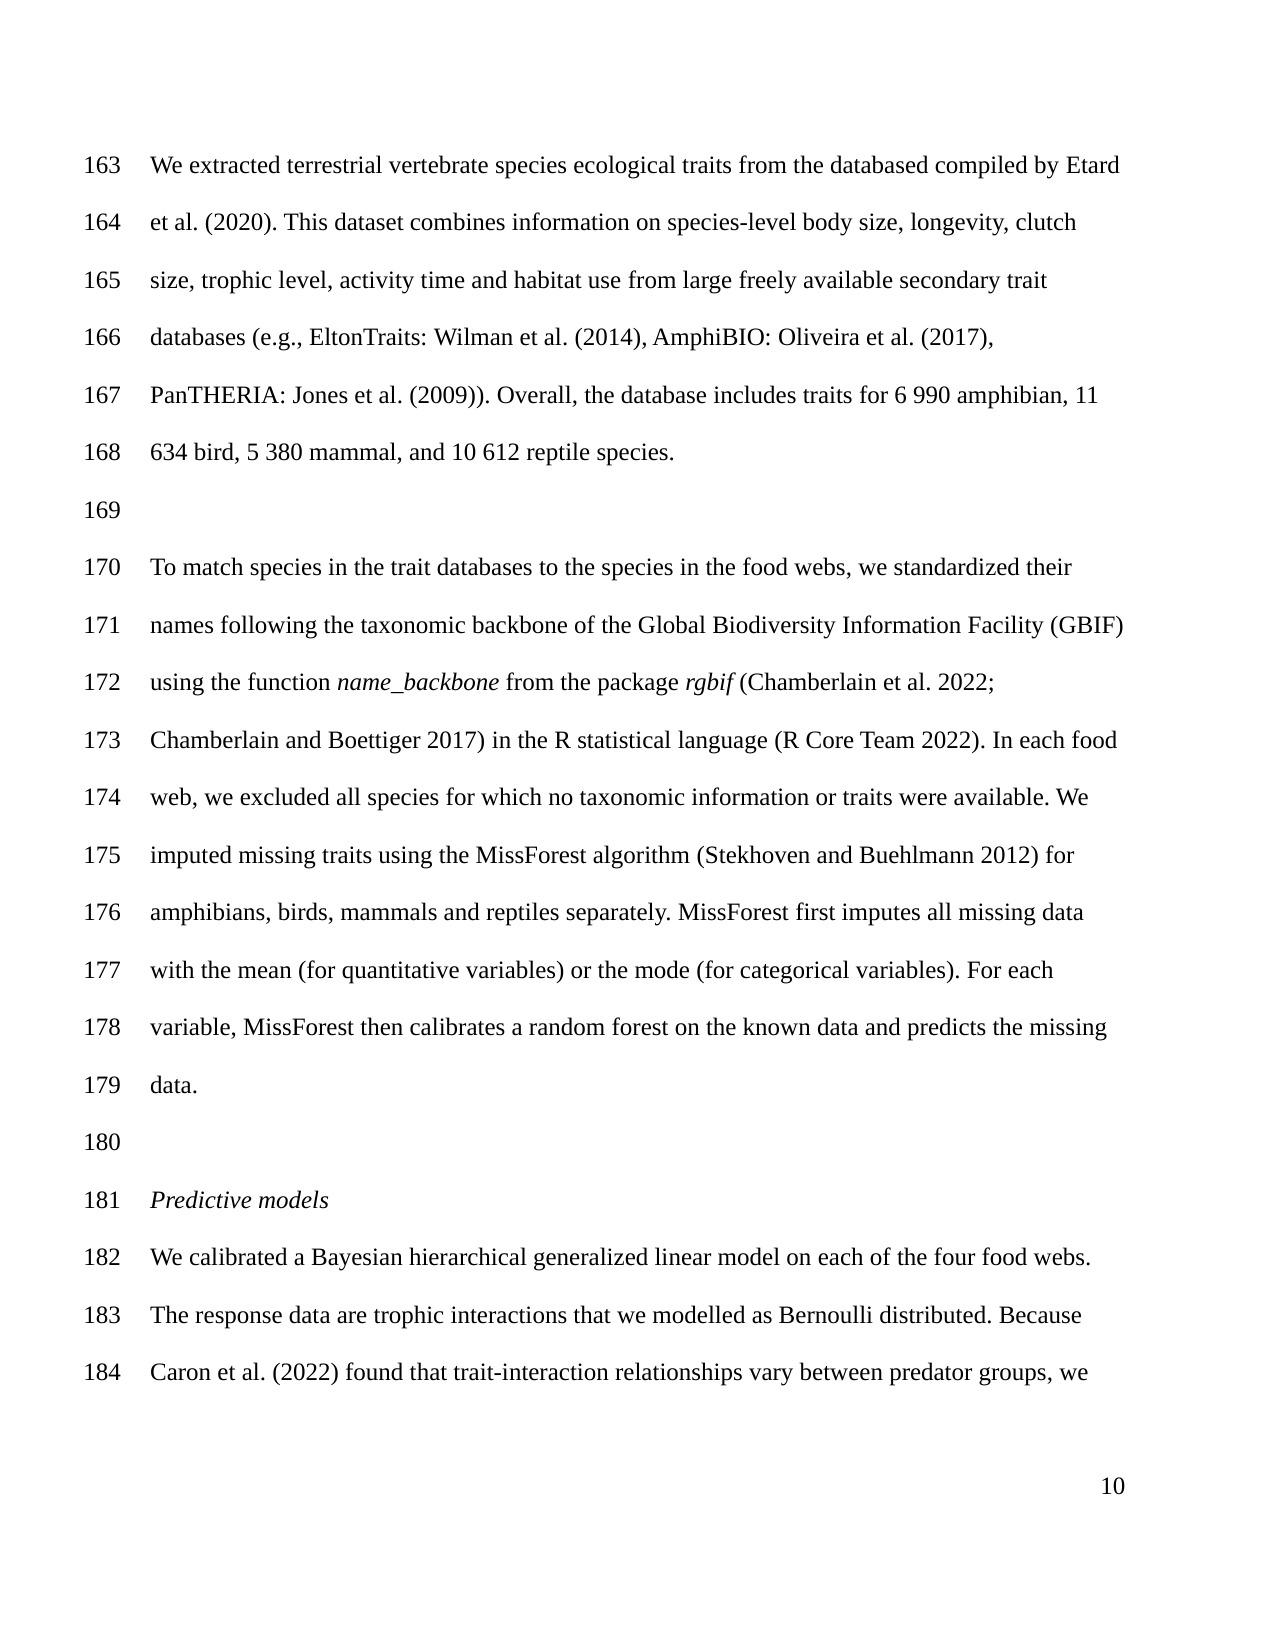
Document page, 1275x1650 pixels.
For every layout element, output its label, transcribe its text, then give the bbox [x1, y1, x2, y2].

text Predictive models [150, 1185, 1125, 1214]
text We calibrated a Bayesian hierarchical generalized linear model on each of the four food webs. The response data are trophic interactions that we modelled as Bernoulli distributed. Because Caron et al. (2022) found that trait-interaction relationships vary between predator groups, we [150, 1242, 1125, 1386]
text We extracted terrestrial vertebrate species ecological traits from the databased compiled by Etard et al. (2020). This dataset combines information on species-level body size, longevity, clutch size, trophic level, activity time and habitat use from large freely available secondary trait databases (e.g., EltonTraits: Wilman et al. (2014), AmphiBIO: Oliveira et al. (2017), PanTHERIA: Jones et al. (2009)). Overall, the database includes traits for 6 990 amphibian, 11 634 bird, 5 380 mammal, and 10 612 reptile species. [150, 150, 1125, 466]
text To match species in the trait databases to the species in the food webs, we standardized their names following the taxonomic backbone of the Global Biodiversity Information Facility (GBIF) using the function name_backbone from the package rgbif (Chamberlain et al. 2022; Chamberlain and Boettiger 2017) in the R statistical language (R Core Team 2022). In each food web, we excluded all species for which no taxonomic information or traits were available. We imputed missing traits using the MissForest algorithm (Stekhoven and Buehlmann 2012) for amphibians, birds, mammals and reptiles separately. MissForest first imputes all missing data with the mean (for quantitative variables) or the mode (for categorical variables). For each variable, MissForest then calibrates a random forest on the known data and predicts the missing data. [150, 552, 1125, 1099]
